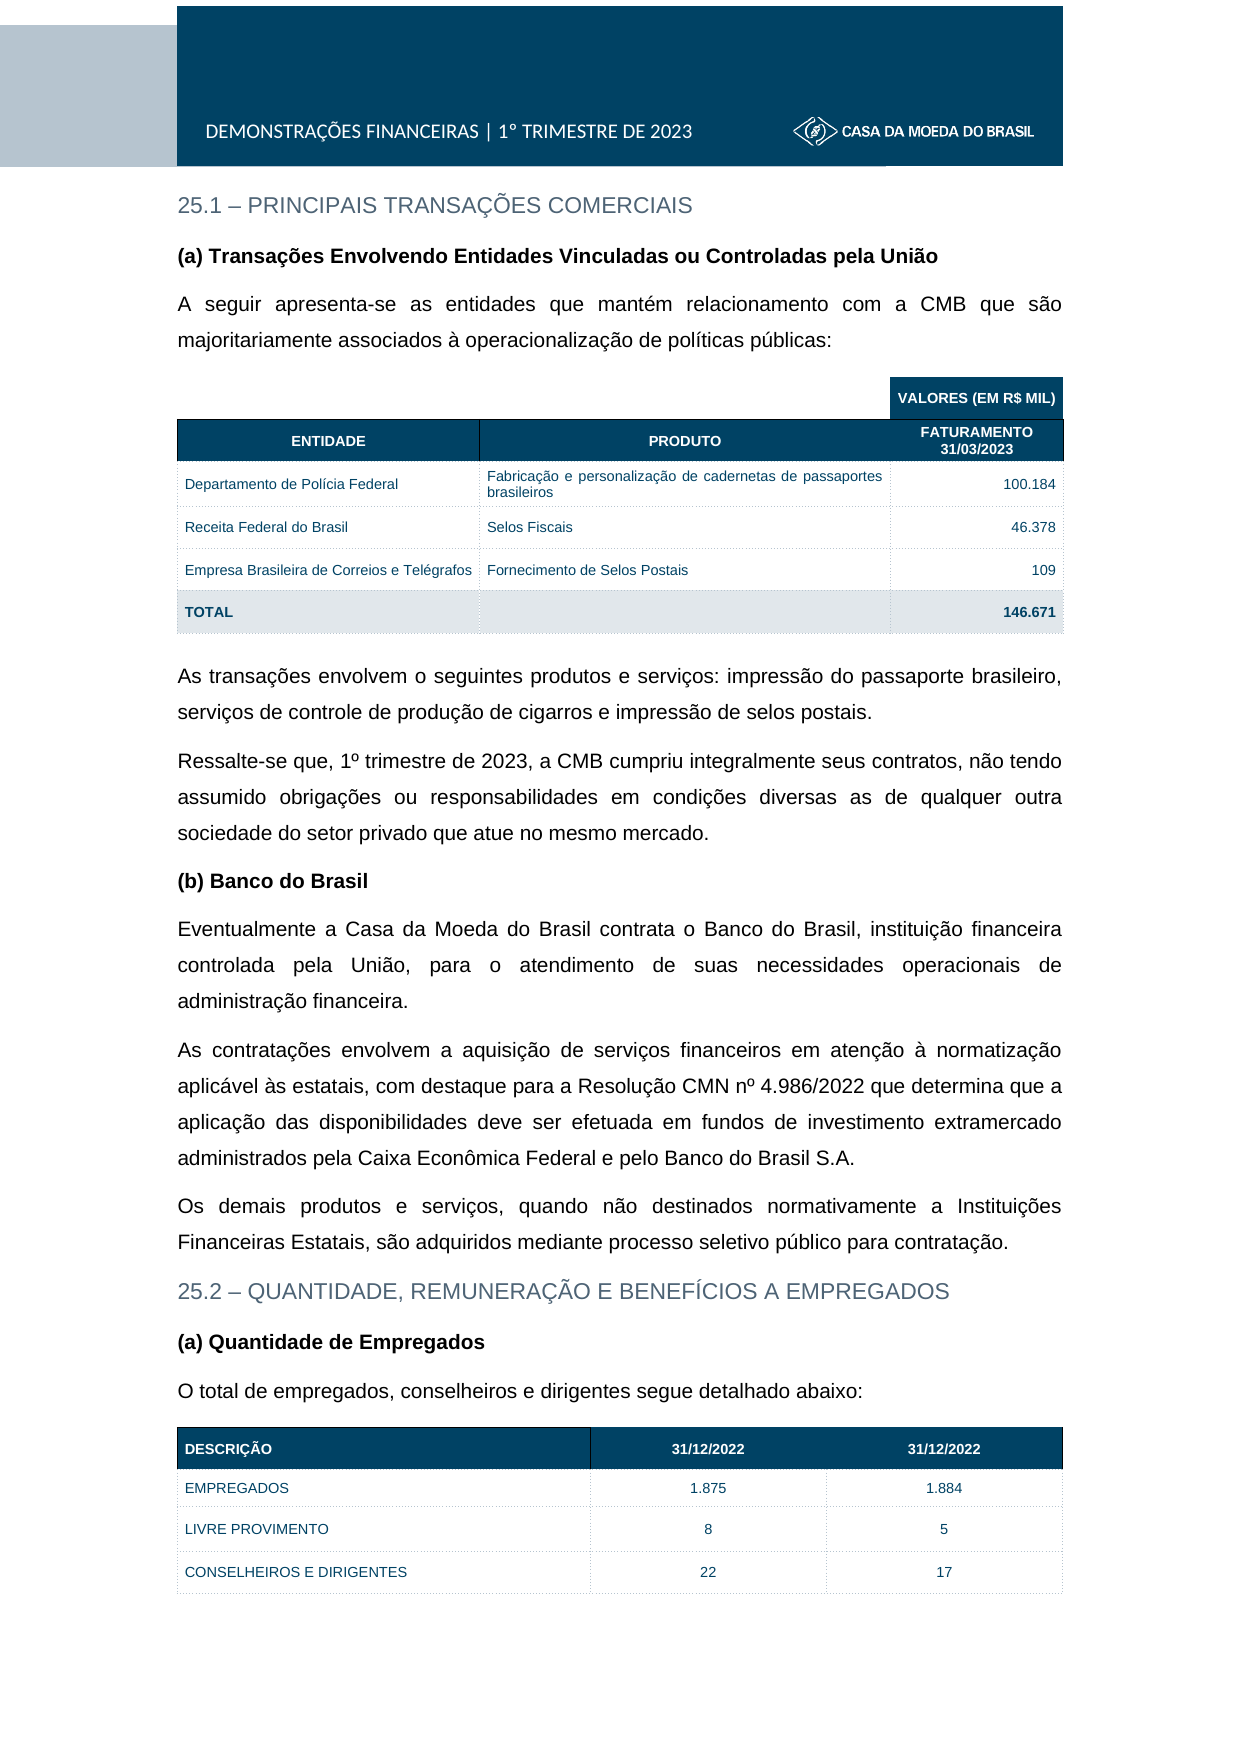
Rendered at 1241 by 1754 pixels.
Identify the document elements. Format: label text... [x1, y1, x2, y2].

text (a) Transações Envolvendo Entidades Vinculadas ou Controladas pela União [177, 244, 1063, 268]
table_cell Empresa Brasileira de Correios e Telégrafos [177, 548, 479, 590]
text (b) Banco do Brasil [177, 869, 1063, 893]
text O total de empregados, conselheiros e dirigentes segue detalhado abaixo: [177, 1379, 1063, 1403]
table_cell TOTAL [177, 590, 479, 633]
table_header VALORES (EM R$ MIL) [890, 377, 1063, 419]
table_cell FATURAMENTO 31/03/2023 [890, 420, 1063, 461]
table_cell LIVRE PROVIMENTO [177, 1506, 590, 1551]
table_cell Fabricação e personalização de cadernetas de passaportes brasileiros [480, 461, 890, 506]
table_cell CONSELHEIROS E DIRIGENTES [177, 1551, 590, 1593]
table_header [480, 377, 890, 419]
table_header DESCRIÇÃO [178, 1428, 590, 1469]
text (a) Quantidade de Empregados [177, 1330, 1063, 1354]
table_cell Departamento de Polícia Federal [177, 461, 479, 506]
table_cell 1.884 [826, 1469, 1062, 1506]
text As contratações envolvem a aquisição de serviços financeiros em atenção à normatização aplicável às estatais, com destaque para a Resolução CMN nº 4.986/2022 que determina que a aplicação das disponibilidades deve ser efetuada em fundos de investimento extramercado administrados pela Caixa Econômica Federal e pelo Banco do Brasil S.A. [177, 1038, 1063, 1169]
table_cell ENTIDADE [178, 420, 479, 461]
table_cell Fornecimento de Selos Postais [480, 548, 890, 590]
table_cell 46.378 [890, 506, 1063, 548]
table_cell Selos Fiscais [480, 506, 890, 548]
text 25.2 – QUANTIDADE, REMUNERAÇÃO E BENEFÍCIOS A EMPREGADOS [177, 1278, 1063, 1304]
table_cell 100.184 [890, 461, 1063, 506]
text Eventualmente a Casa da Moeda do Brasil contrata o Banco do Brasil, instituição financeira controlada pela União, para o atendimento de suas necessidades operacionais de administração financeira. [177, 917, 1063, 1013]
table_header 31/12/2022 [591, 1427, 826, 1469]
table_cell 5 [826, 1506, 1062, 1551]
text 25.1 – PRINCIPAIS TRANSAÇÕES COMERCIAIS [177, 192, 1063, 218]
text Ressalte-se que, 1º trimestre de 2023, a CMB cumpriu integralmente seus contratos, não tendo assumido obrigações ou responsabilidades em condições diversas as de qualquer outra sociedade do setor privado que atue no mesmo mercado. [177, 748, 1063, 844]
table_cell 1.875 [590, 1469, 826, 1506]
table_cell EMPREGADOS [177, 1469, 590, 1506]
text Os demais produtos e serviços, quando não destinados normativamente a Instituições Financeiras Estatais, são adquiridos mediante processo seletivo público para contratação. [177, 1194, 1063, 1254]
table_header [177, 377, 479, 419]
table_cell 109 [890, 548, 1063, 590]
table_header 31/12/2022 [826, 1427, 1062, 1469]
table_cell 146.671 [890, 590, 1063, 633]
table_cell Receita Federal do Brasil [177, 506, 479, 548]
table_cell 17 [826, 1551, 1062, 1593]
table_cell PRODUTO [480, 420, 890, 461]
table_cell 8 [590, 1506, 826, 1551]
table_cell 22 [590, 1551, 826, 1593]
text As transações envolvem o seguintes produtos e serviços: impressão do passaporte brasileiro, serviços de controle de produção de cigarros e impressão de selos postais. [177, 664, 1063, 724]
text A seguir apresenta-se as entidades que mantém relacionamento com a CMB que são majoritariamente associados à operacionalização de políticas públicas: [177, 292, 1063, 352]
table_cell [480, 590, 890, 633]
